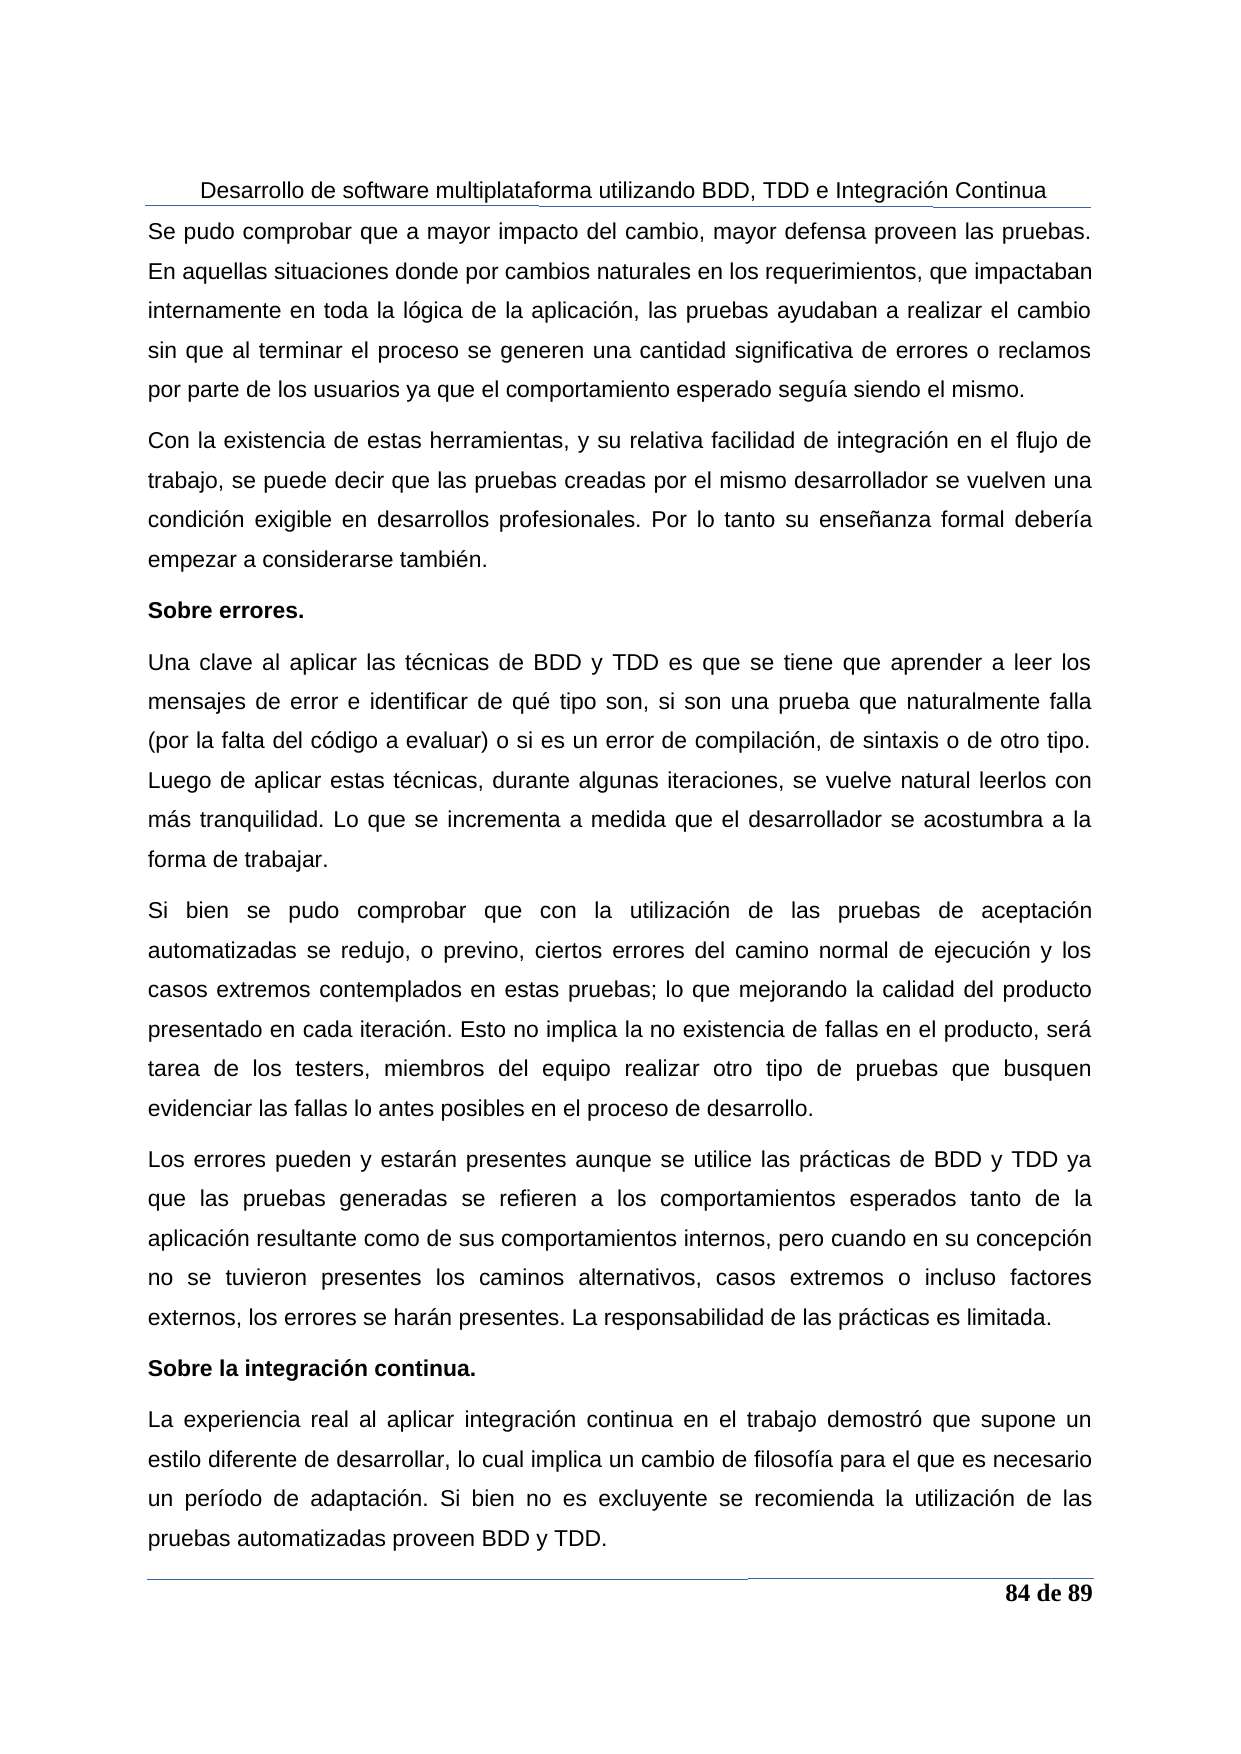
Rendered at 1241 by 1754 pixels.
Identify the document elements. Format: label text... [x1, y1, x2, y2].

text La experiencia real al aplicar integración continua en el trabajo demostró que supone un estilo diferente de desarrollar, lo cual implica un cambio de filosofía para el que es necesario un período de adaptación. Si bien no es excluyente se recomienda la utilización de las pruebas automatizadas proveen BDD y TDD. [148, 1406, 1093, 1551]
list Se pudo comprobar que a mayor impacto del cambio, mayor defensa proveen las pruebas. En aquellas situaciones donde por cambios naturales en los requerimientos, que impactaban internamente en toda la lógica de la aplicación, las pruebas ayudaban a realizar el cambio sin que al terminar el proceso se generen una cantidad significativa de errores o reclamos por parte de los usuarios ya que el comportamiento esperado seguía siendo el mismo. [148, 218, 1093, 403]
text Una clave al aplicar las técnicas de BDD y TDD es que se tiene que aprender a leer los mensajes de error e identificar de qué tipo son, si son una prueba que naturalmente falla (por la falta del código a evaluar) o si es un error de compilación, de sintaxis o de otro tipo. Luego de aplicar estas técnicas, durante algunas iteraciones, se vuelve natural leerlos con más tranquilidad. Lo que se incrementa a medida que el desarrollador se acostumbra a la forma de trabajar. [148, 648, 1093, 872]
text Sobre errores. [148, 597, 1093, 623]
text Sobre la integración continua. [148, 1355, 1093, 1381]
list Con la existencia de estas herramientas, y su relativa facilidad de integración en el flujo de trabajo, se puede decir que las pruebas creadas por el mismo desarrollador se vuelven una condición exigible en desarrollos profesionales. Por lo tanto su enseñanza formal debería empezar a considerarse también. [148, 427, 1093, 572]
text Si bien se pudo comprobar que con la utilización de las pruebas de aceptación automatizadas se redujo, o previno, ciertos errores del camino normal de ejecución y los casos extremos contemplados en estas pruebas; lo que mejorando la calidad del producto presentado en cada iteración. Esto no implica la no existencia de fallas en el producto, será tarea de los testers, miembros del equipo realizar otro tipo de pruebas que busquen evidenciar las fallas lo antes posibles en el proceso de desarrollo. [148, 897, 1093, 1121]
text Los errores pueden y estarán presentes aunque se utilice las prácticas de BDD y TDD ya que las pruebas generadas se refieren a los comportamientos esperados tanto de la aplicación resultante como de sus comportamientos internos, pero cuando en su concepción no se tuvieron presentes los caminos alternativos, casos extremos o incluso factores externos, los errores se harán presentes. La responsabilidad de las prácticas es limitada. [148, 1146, 1093, 1330]
